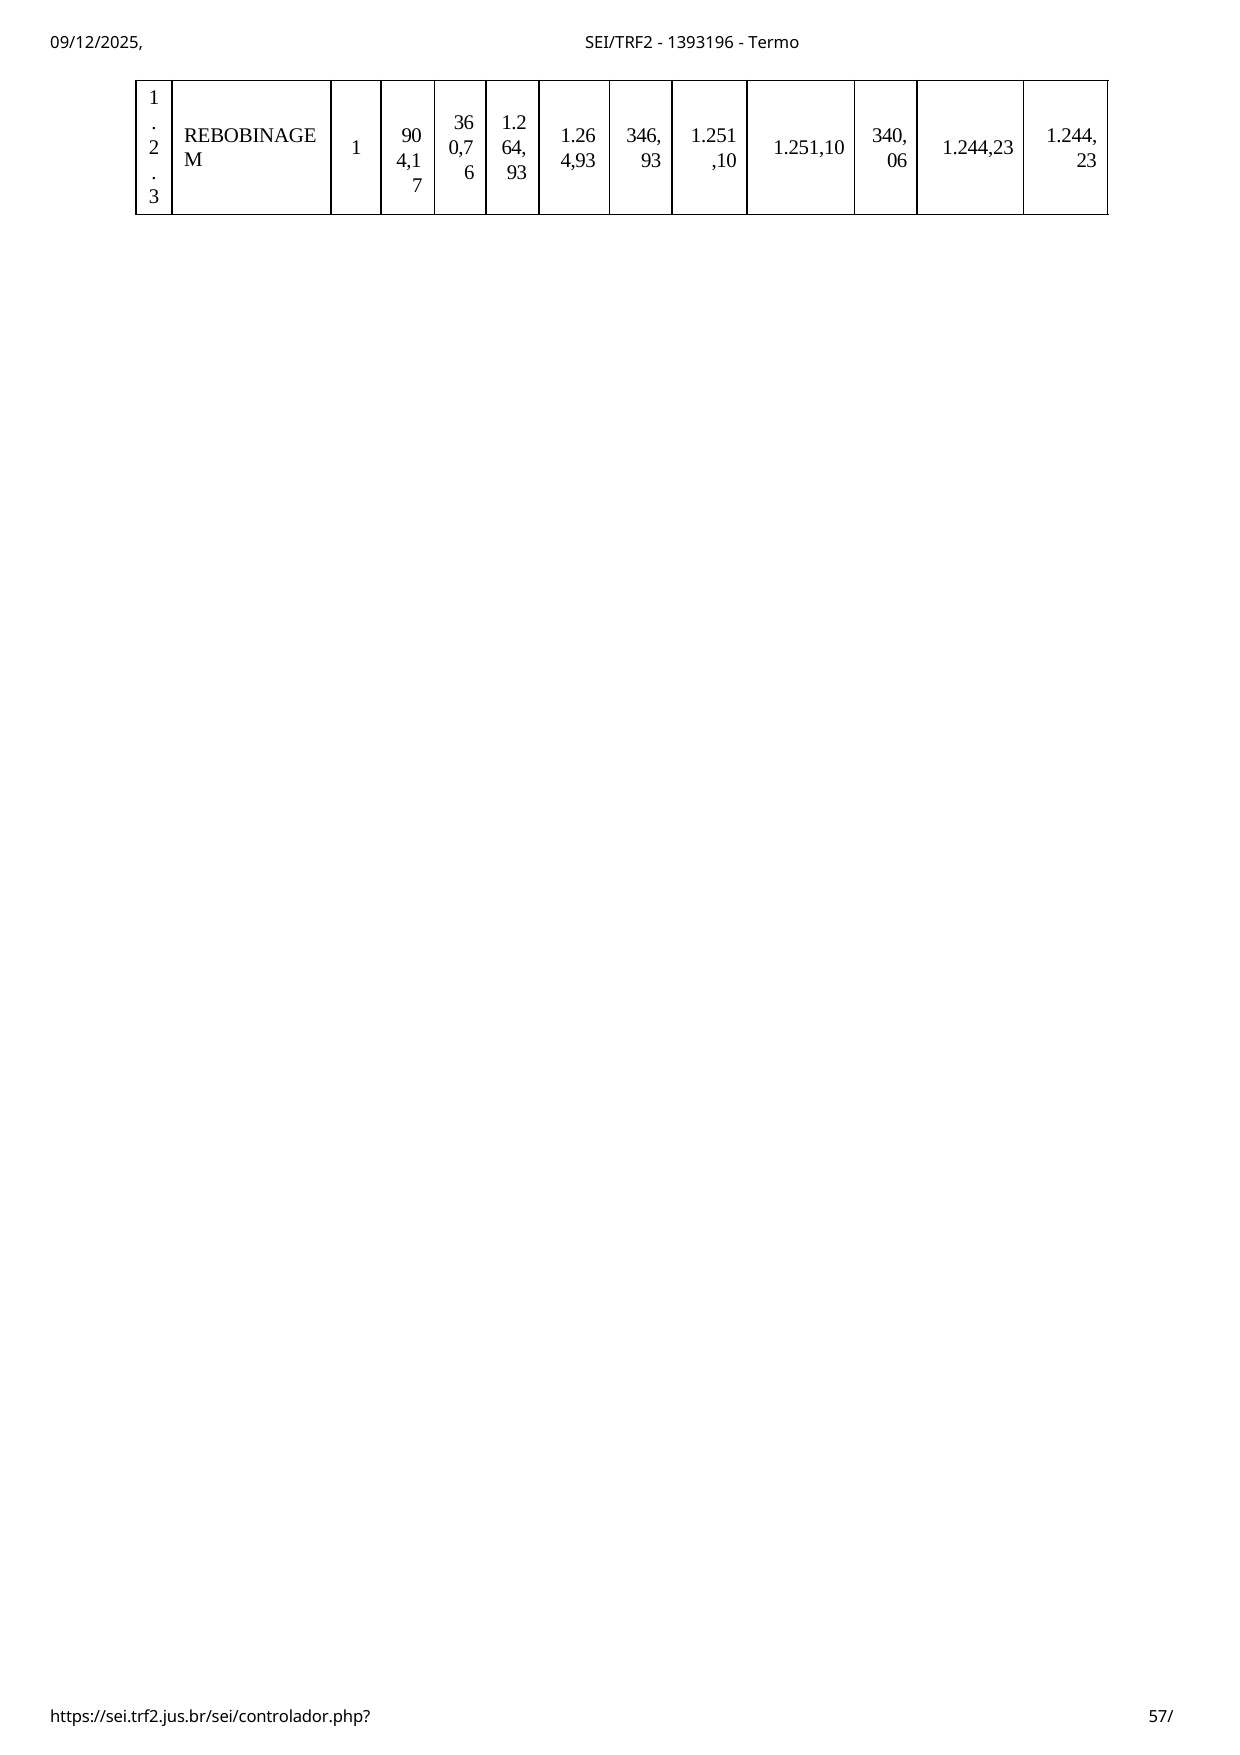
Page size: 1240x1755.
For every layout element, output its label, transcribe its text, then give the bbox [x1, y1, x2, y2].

table_cell 1 . 2 . 3 [137, 81, 171, 214]
table_cell 340, 06 [855, 81, 916, 214]
table_cell 1.2 64, 93 [487, 81, 538, 214]
table_cell 1.251 ,10 [673, 81, 746, 214]
table_cell 1.244,23 [918, 81, 1023, 214]
table_cell 1.244, 23 [1024, 81, 1107, 214]
table_cell 1.26 4,93 [540, 81, 609, 214]
table_cell 90 4,1 7 [382, 81, 434, 214]
table_cell REBOBINAGE M [173, 81, 330, 214]
table_cell 346, 93 [610, 81, 671, 214]
table_cell 36 0,7 6 [435, 81, 485, 214]
table_cell 1 [332, 81, 380, 214]
table_cell 1.251,10 [748, 81, 854, 214]
